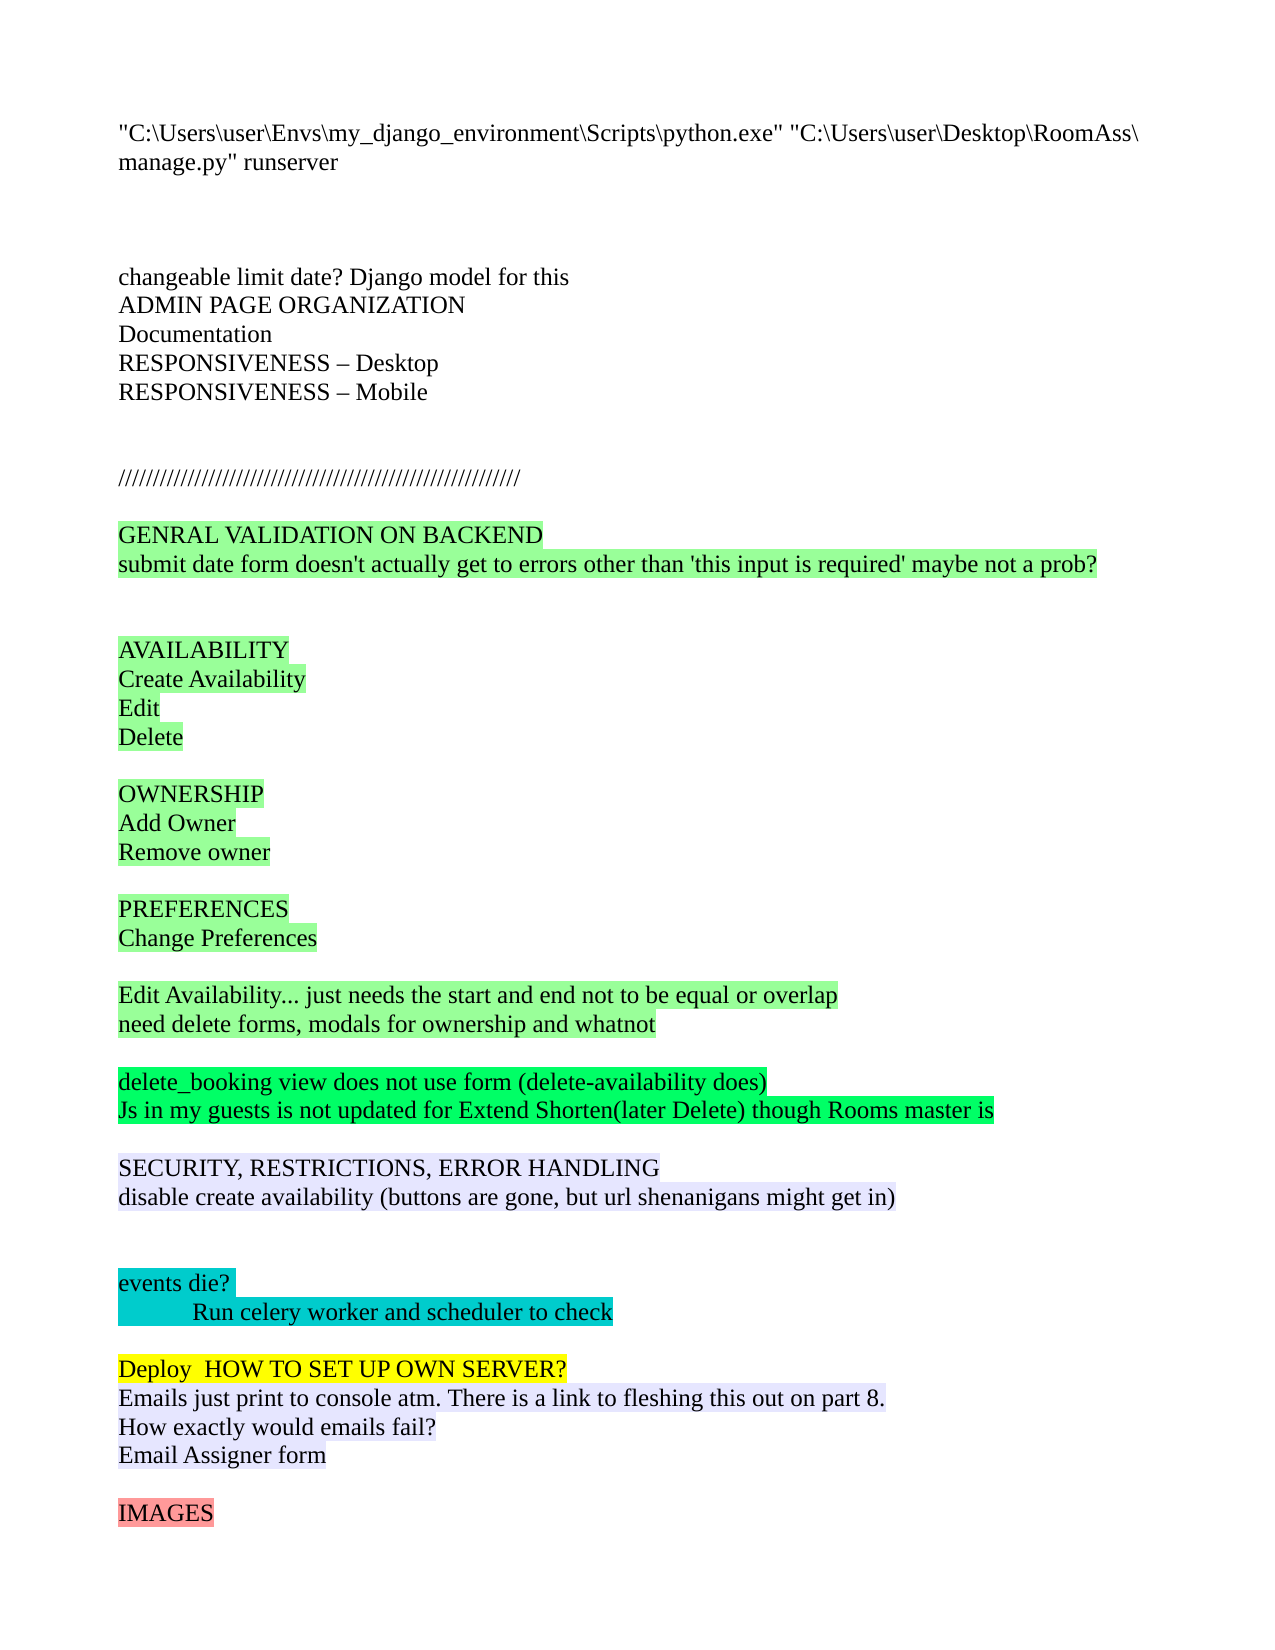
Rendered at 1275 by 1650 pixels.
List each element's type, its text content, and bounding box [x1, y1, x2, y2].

text submit date form doesn't actually get to errors other than 'this input is required' maybe not a prob? [118, 549, 1157, 578]
text delete_booking view does not use form (delete-availability does) [118, 1067, 1157, 1096]
text ADMIN PAGE ORGANIZATION [118, 291, 1157, 319]
text Change Preferences [118, 923, 1157, 952]
text changeable limit date? Django model for this [118, 262, 1157, 291]
text GENRAL VALIDATION ON BACKEND [118, 521, 1157, 549]
text Run celery worker and scheduler to check [118, 1297, 1157, 1326]
text Edit Availability... just needs the start and end not to be equal or overlap [118, 981, 1157, 1009]
text Js in my guests is not updated for Extend Shorten(later Delete) though Rooms master is [118, 1096, 1157, 1124]
text Documentation [118, 319, 1157, 348]
text "C:\Users\user\Envs\my_django_environment\Scripts\python.exe" "C:\Users\user\Desktop\RoomAss\manage.py" runserver [118, 118, 1157, 176]
text IMAGES [118, 1498, 1157, 1527]
text RESPONSIVENESS – Desktop [118, 348, 1157, 377]
text ////////////////////////////////////////////////////////// [118, 463, 1157, 492]
text events die? [118, 1268, 1157, 1297]
text AVAILABILITY [118, 636, 1157, 664]
text Edit [118, 693, 1157, 722]
text RESPONSIVENESS – Mobile [118, 377, 1157, 406]
text How exactly would emails fail? [118, 1412, 1157, 1441]
text Deploy HOW TO SET UP OWN SERVER? [118, 1354, 1157, 1383]
text OWNERSHIP [118, 779, 1157, 808]
text disable create availability (buttons are gone, but url shenanigans might get in) [118, 1182, 1157, 1211]
text Remove owner [118, 837, 1157, 866]
text Email Assigner form [118, 1441, 1157, 1469]
text Add Owner [118, 808, 1157, 837]
text need delete forms, modals for ownership and whatnot [118, 1009, 1157, 1038]
text SECURITY, RESTRICTIONS, ERROR HANDLING [118, 1153, 1157, 1182]
text Emails just print to console atm. There is a link to fleshing this out on part 8. [118, 1383, 1157, 1412]
text Create Availability [118, 664, 1157, 693]
text PREFERENCES [118, 894, 1157, 923]
text Delete [118, 722, 1157, 751]
